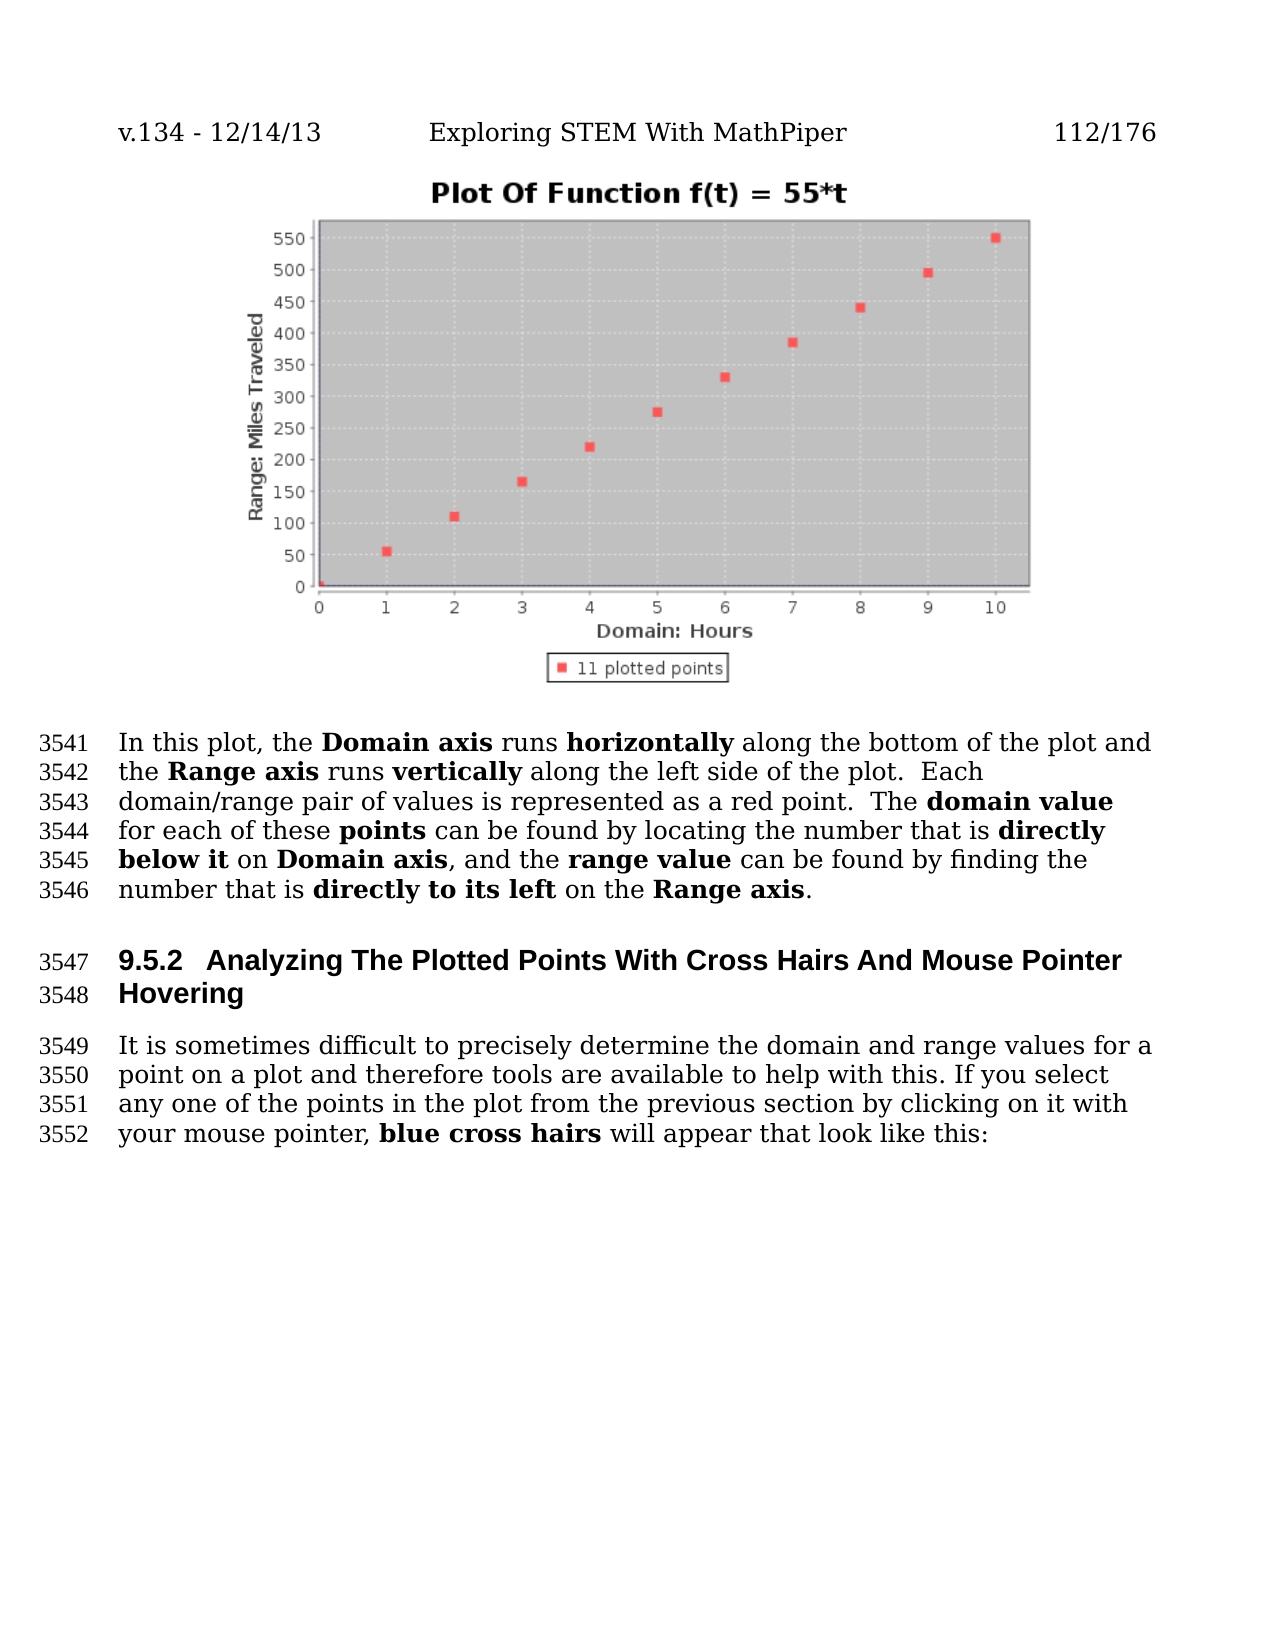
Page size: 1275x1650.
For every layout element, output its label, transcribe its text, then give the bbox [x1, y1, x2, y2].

text In this plot, the Domain axis runs horizontally along the bottom of the plot and the Range axis runs vertically along the left side of the plot. Each domain/range pair of values is represented as a red point. The domain value for each of these points can be found by locating the number that is directly below it on Domain axis, and the range value can be found by finding the number that is directly to its left on the Range axis. [118, 728, 1157, 904]
text It is sometimes difficult to precisely determine the domain and range values for a point on a plot and therefore tools are available to help with this. If you select any one of the points in the plot from the previous section by clicking on it with your mouse pointer, blue cross hairs will appear that look like this: [118, 1031, 1157, 1148]
picture [230, 176, 1046, 684]
subtitle Analyzing The Plotted Points With Cross Hairs And Mouse Pointer Hovering [118, 943, 1157, 1010]
